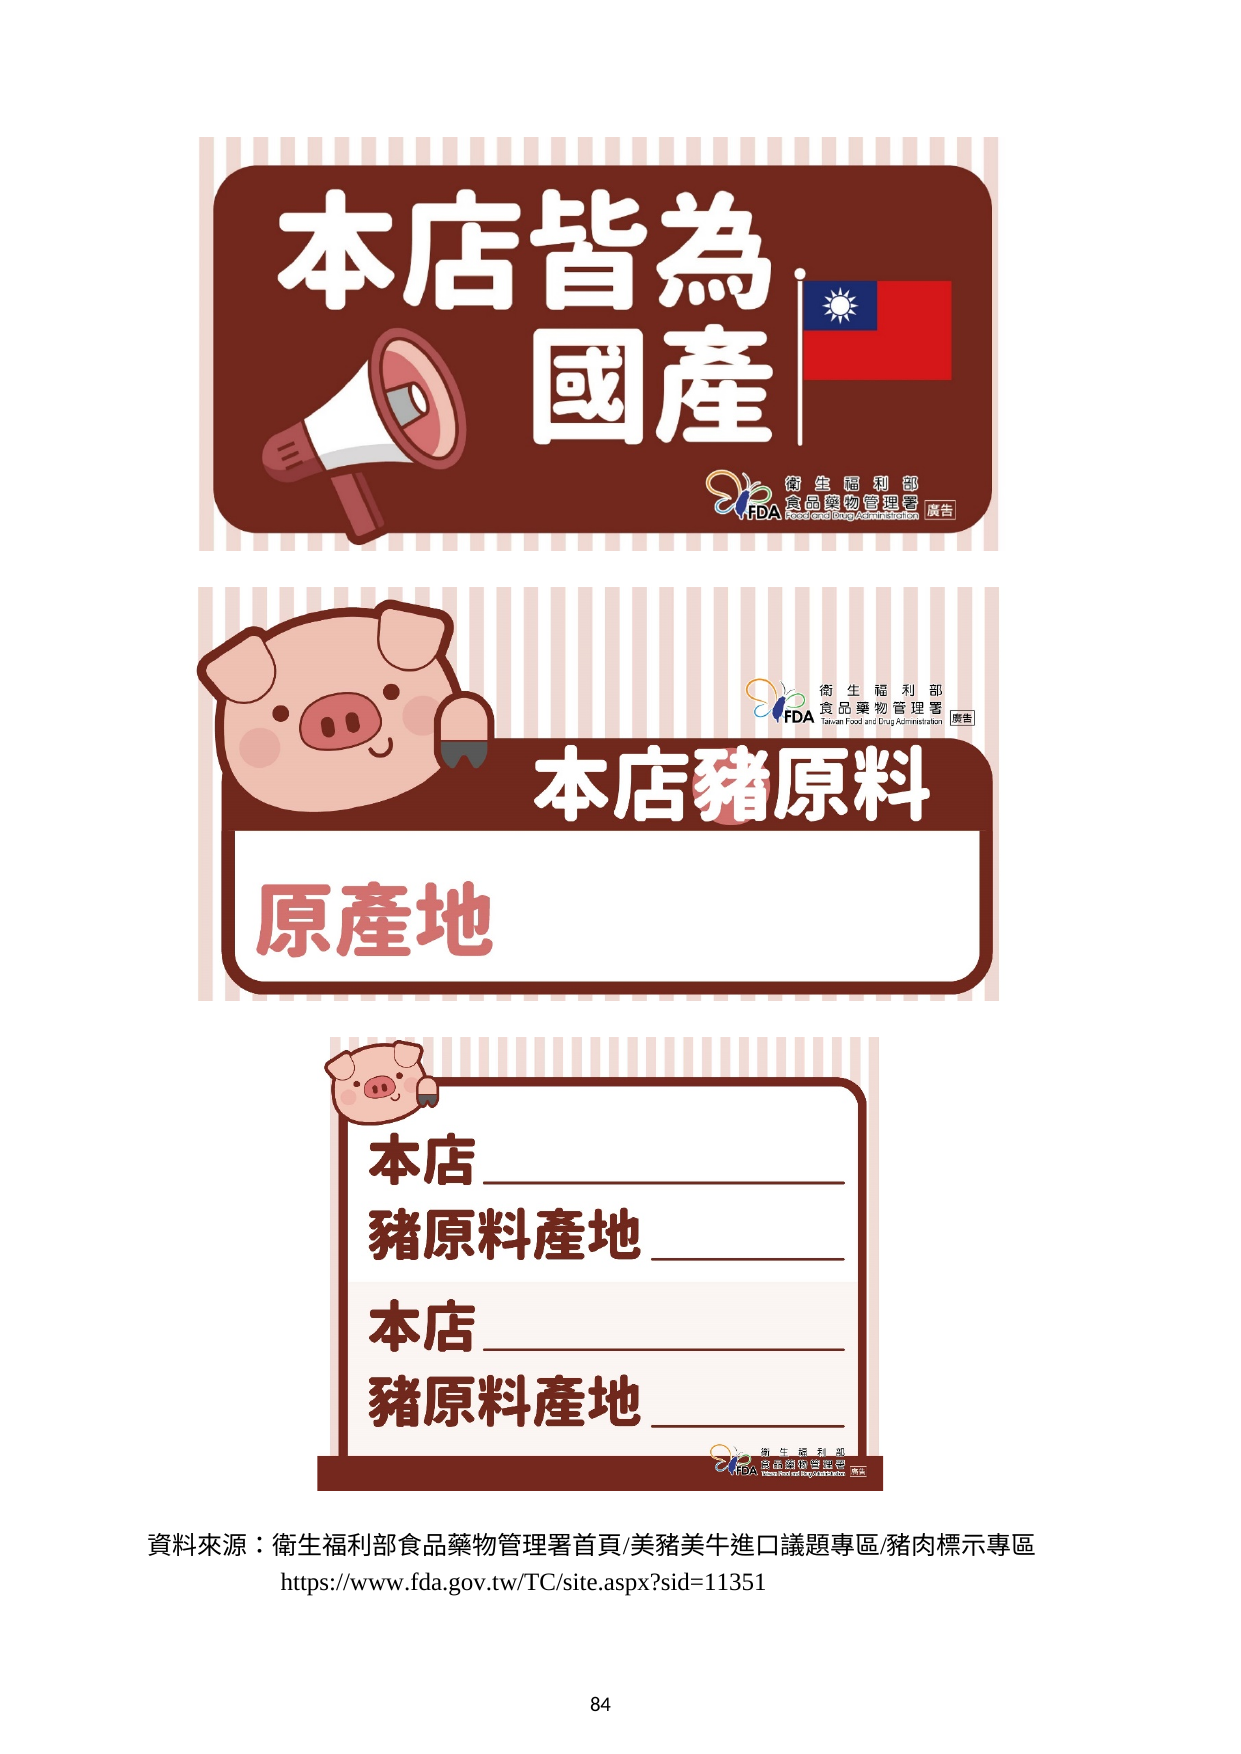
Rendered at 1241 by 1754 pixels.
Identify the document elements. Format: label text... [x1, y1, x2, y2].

picture [187, 137, 1013, 551]
picture [186, 587, 1014, 1001]
picture [317, 1037, 884, 1491]
text 資料來源：衛生福利部食品藥物管理署首頁/美豬美牛進口議題專區/豬肉標示專區 https://www.fda.gov.tw/TC/site.aspx?sid=11351 [148, 1525, 1053, 1600]
